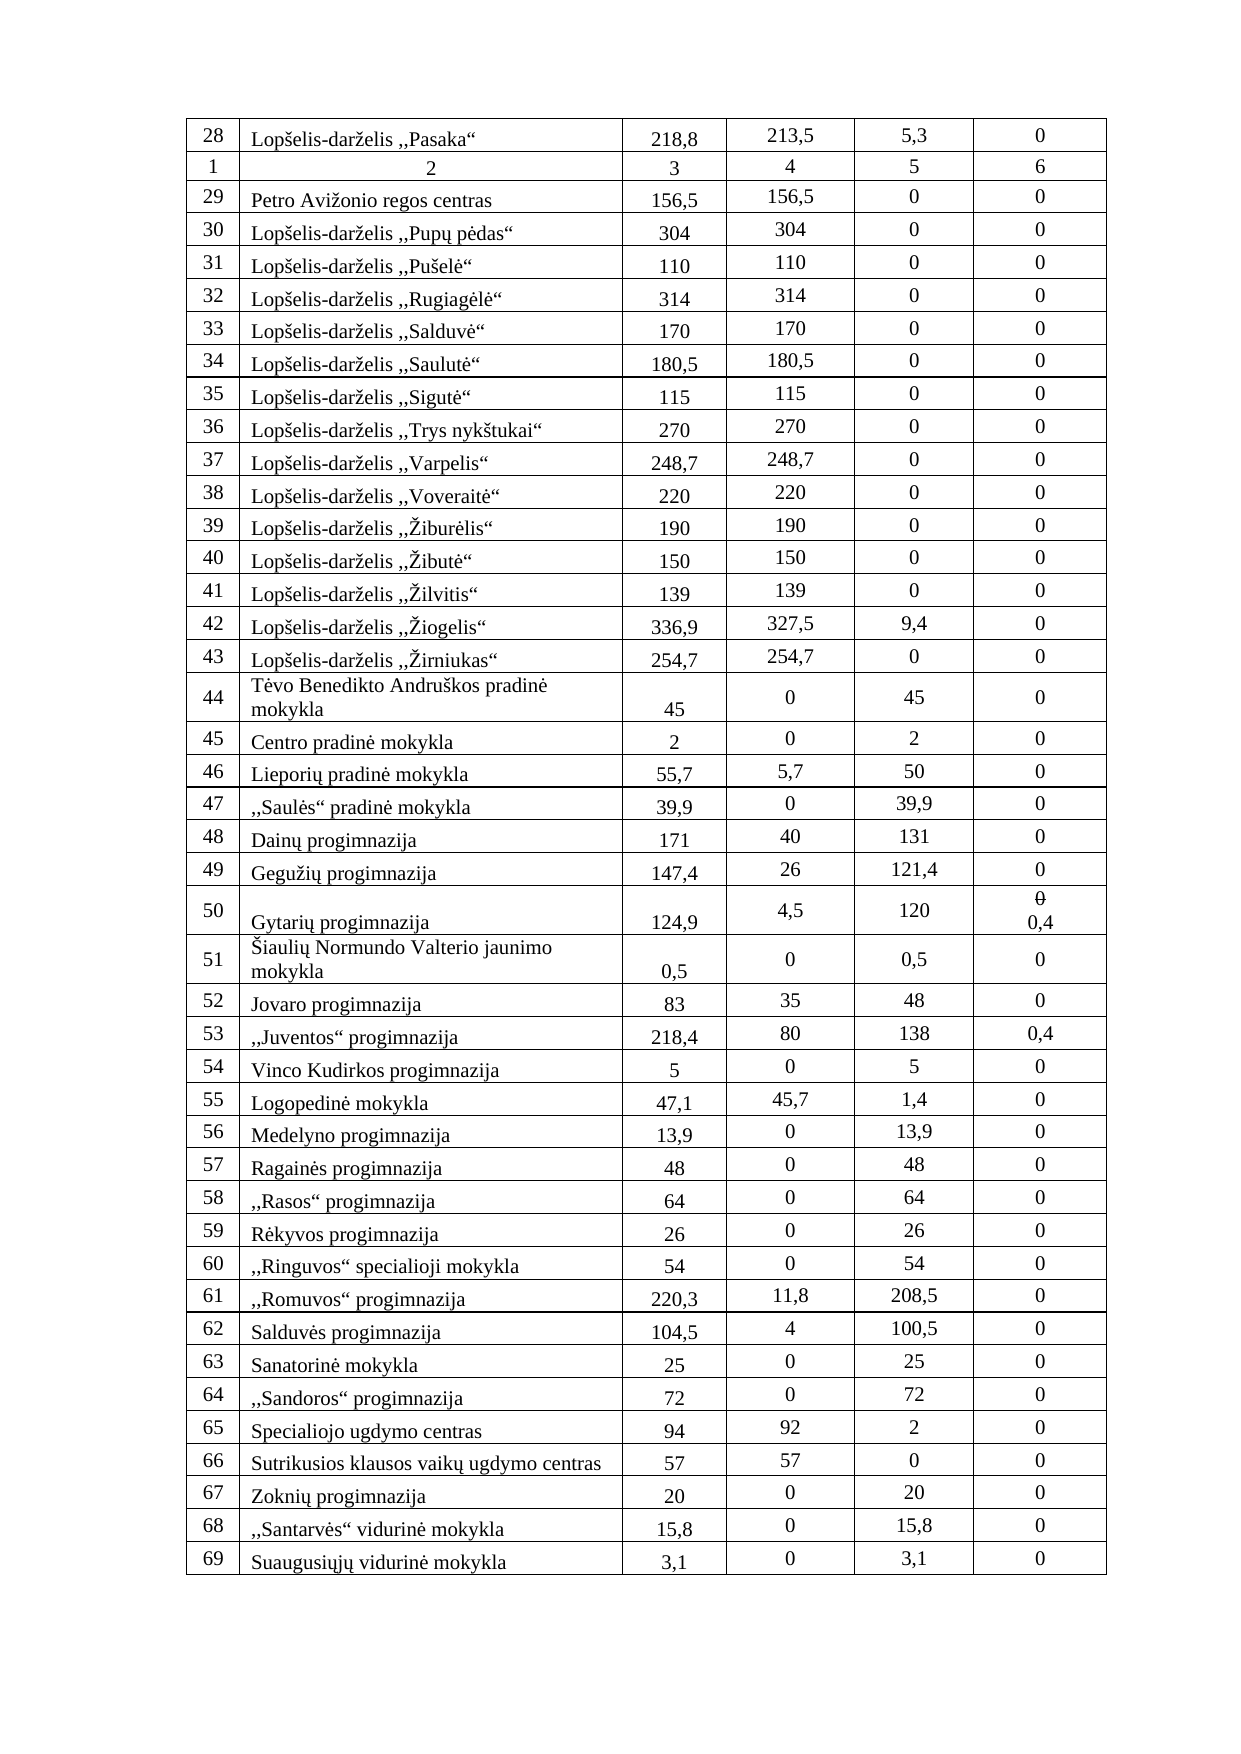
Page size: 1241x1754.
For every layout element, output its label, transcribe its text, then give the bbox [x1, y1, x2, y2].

table_cell 0 [855, 443, 973, 475]
table_cell 45 [623, 673, 726, 721]
table_cell Gegužių progimnazija [240, 853, 622, 885]
table_cell 208,5 [855, 1280, 973, 1311]
table_cell Sanatorinė mokykla [240, 1345, 622, 1377]
table_cell 0 [974, 1116, 1106, 1147]
table_cell 29 [187, 181, 239, 212]
table_cell 69 [187, 1542, 239, 1574]
table_cell 0 [974, 1280, 1106, 1311]
table_cell 36 [187, 410, 239, 442]
table_cell 0 [974, 755, 1106, 786]
table_cell 104,5 [623, 1313, 726, 1344]
table_cell 64 [855, 1181, 973, 1213]
table_cell 0 [974, 410, 1106, 442]
table_cell 110 [623, 246, 726, 278]
table_cell 72 [623, 1378, 726, 1410]
table_cell ,,Sandoros“ progimnazija [240, 1378, 622, 1410]
table_cell 0 [974, 722, 1106, 754]
table_cell 0 [974, 119, 1106, 151]
table_cell 150 [623, 541, 726, 573]
table_cell 5 [855, 1050, 973, 1082]
table_cell 4,5 [727, 886, 854, 934]
table_cell 0 [974, 1411, 1106, 1443]
table_cell 0 [974, 279, 1106, 311]
table_cell Šiaulių Normundo Valterio jaunimo mokykla [240, 935, 622, 983]
table_cell 0 [974, 1083, 1106, 1114]
table_cell 31 [187, 246, 239, 278]
table_cell 213,5 [727, 119, 854, 151]
table_cell 39,9 [623, 788, 726, 819]
table_cell 0 [974, 345, 1106, 376]
table_cell Lopšelis-darželis ,,Salduvė“ [240, 312, 622, 343]
table_cell Sutrikusios klausos vaikų ugdymo centras [240, 1444, 622, 1475]
table_cell 48 [855, 1148, 973, 1180]
table_cell 40 [187, 541, 239, 573]
table_cell 72 [855, 1378, 973, 1410]
table_cell Zoknių progimnazija [240, 1476, 622, 1508]
table_cell 0 [727, 788, 854, 819]
table_cell 42 [187, 607, 239, 639]
table_cell 0 [974, 853, 1106, 885]
table_cell 57 [623, 1444, 726, 1475]
table_cell 115 [623, 378, 726, 409]
table_cell 56 [187, 1116, 239, 1147]
table_cell 180,5 [623, 345, 726, 376]
table_cell 220 [623, 476, 726, 508]
table_cell 314 [727, 279, 854, 311]
table_cell Lopšelis-darželis ,,Pasaka“ [240, 119, 622, 151]
table_cell 50 [187, 886, 239, 934]
table_cell 304 [623, 213, 726, 245]
table_cell 35 [727, 984, 854, 1016]
table_cell 248,7 [623, 443, 726, 475]
table_cell 131 [855, 820, 973, 852]
table_cell 0 0,4 [974, 886, 1106, 934]
table_cell 48 [855, 984, 973, 1016]
table_cell 63 [187, 1345, 239, 1377]
table_cell 13,9 [855, 1116, 973, 1147]
table_cell 336,9 [623, 607, 726, 639]
table_cell 39,9 [855, 788, 973, 819]
table_cell 180,5 [727, 345, 854, 376]
table_cell 92 [727, 1411, 854, 1443]
table_cell 26 [855, 1214, 973, 1246]
table_cell 138 [855, 1017, 973, 1049]
table_cell 15,8 [855, 1509, 973, 1541]
table_cell 190 [727, 509, 854, 540]
table_cell 39 [187, 509, 239, 540]
table_cell 0 [974, 935, 1106, 983]
table_cell Logopedinė mokykla [240, 1083, 622, 1114]
table_cell 0 [974, 607, 1106, 639]
table_cell 0 [855, 312, 973, 343]
table_cell 0 [855, 574, 973, 606]
table_cell ,,Juventos“ progimnazija [240, 1017, 622, 1049]
table_cell 40 [727, 820, 854, 852]
table_cell ,,Romuvos“ progimnazija [240, 1280, 622, 1311]
table_cell 66 [187, 1444, 239, 1475]
table_cell Lopšelis-darželis ,,Žibutė“ [240, 541, 622, 573]
table_cell 190 [623, 509, 726, 540]
table_cell 254,7 [727, 640, 854, 672]
table_cell 0 [727, 1509, 854, 1541]
table_cell 0 [974, 181, 1106, 212]
table_cell 0 [727, 1214, 854, 1246]
table_cell Rėkyvos progimnazija [240, 1214, 622, 1246]
table_cell 64 [187, 1378, 239, 1410]
table_cell 0 [974, 1050, 1106, 1082]
table_cell 83 [623, 984, 726, 1016]
table_cell 110 [727, 246, 854, 278]
table_cell 0 [974, 1509, 1106, 1541]
table_cell 139 [623, 574, 726, 606]
table_cell ,,Ringuvos“ specialioji mokykla [240, 1247, 622, 1278]
table_cell 46 [187, 755, 239, 786]
table_cell 0 [974, 1476, 1106, 1508]
table_cell 0 [974, 1345, 1106, 1377]
table_cell 43 [187, 640, 239, 672]
table_cell 0 [974, 1247, 1106, 1278]
table_cell 150 [727, 541, 854, 573]
table_cell 34 [187, 345, 239, 376]
table_cell 0 [974, 1313, 1106, 1344]
table_cell 48 [187, 820, 239, 852]
table_cell 33 [187, 312, 239, 343]
table_cell 47,1 [623, 1083, 726, 1114]
table_cell 121,4 [855, 853, 973, 885]
table_cell 25 [855, 1345, 973, 1377]
table_cell 0 [727, 935, 854, 983]
table_cell 25 [623, 1345, 726, 1377]
table_cell 0 [855, 509, 973, 540]
table_cell Lieporių pradinė mokykla [240, 755, 622, 786]
table_cell 62 [187, 1313, 239, 1344]
table_cell 32 [187, 279, 239, 311]
table_cell 220,3 [623, 1280, 726, 1311]
table_cell 0 [855, 181, 973, 212]
table_cell 171 [623, 820, 726, 852]
table_cell 5 [855, 152, 973, 179]
table_cell 3,1 [855, 1542, 973, 1574]
table_cell 50 [855, 755, 973, 786]
table_cell 170 [727, 312, 854, 343]
table_cell 0 [727, 1148, 854, 1180]
table_cell 100,5 [855, 1313, 973, 1344]
table_cell 0 [727, 1116, 854, 1147]
table_cell 9,4 [855, 607, 973, 639]
table_cell Lopšelis-darželis ,,Varpelis“ [240, 443, 622, 475]
table_cell 0 [727, 1476, 854, 1508]
table_cell 59 [187, 1214, 239, 1246]
table_cell 0 [855, 541, 973, 573]
table_cell 218,4 [623, 1017, 726, 1049]
table_cell Specialiojo ugdymo centras [240, 1411, 622, 1443]
table_cell 0 [974, 509, 1106, 540]
table_cell 120 [855, 886, 973, 934]
table_cell 0 [974, 1542, 1106, 1574]
table_cell 4 [727, 152, 854, 179]
table_cell 5,3 [855, 119, 973, 151]
table_cell 0 [974, 1148, 1106, 1180]
table_cell 0 [974, 820, 1106, 852]
table_cell 0 [727, 1247, 854, 1278]
table_cell 80 [727, 1017, 854, 1049]
table_cell Ragainės progimnazija [240, 1148, 622, 1180]
table_cell 38 [187, 476, 239, 508]
table_cell 0 [727, 1345, 854, 1377]
table_cell ,,Santarvės“ vidurinė mokykla [240, 1509, 622, 1541]
table_cell 61 [187, 1280, 239, 1311]
table_cell 55,7 [623, 755, 726, 786]
table_cell 58 [187, 1181, 239, 1213]
table_cell 0 [974, 312, 1106, 343]
table_cell 0 [974, 640, 1106, 672]
table_cell 0,4 [974, 1017, 1106, 1049]
table_cell 2 [855, 1411, 973, 1443]
table_cell 0 [855, 279, 973, 311]
table_cell 51 [187, 935, 239, 983]
table_cell 0 [974, 1444, 1106, 1475]
table_cell 0 [727, 1181, 854, 1213]
table_cell Lopšelis-darželis ,,Žiburėlis“ [240, 509, 622, 540]
table_cell 54 [855, 1247, 973, 1278]
table_cell 53 [187, 1017, 239, 1049]
table_cell 156,5 [727, 181, 854, 212]
table_cell 248,7 [727, 443, 854, 475]
table_cell 270 [727, 410, 854, 442]
table_cell 270 [623, 410, 726, 442]
table_cell 5,7 [727, 755, 854, 786]
table_cell 0 [974, 984, 1106, 1016]
table_cell 2 [855, 722, 973, 754]
table_cell 35 [187, 378, 239, 409]
table_cell 0 [727, 1050, 854, 1082]
table_cell 0 [855, 1444, 973, 1475]
table_cell 55 [187, 1083, 239, 1114]
table_cell Petro Avižonio regos centras [240, 181, 622, 212]
table_cell 26 [727, 853, 854, 885]
table_cell 3,1 [623, 1542, 726, 1574]
table_cell 57 [187, 1148, 239, 1180]
table_cell 13,9 [623, 1116, 726, 1147]
table_cell 2 [623, 722, 726, 754]
table_cell 0 [855, 476, 973, 508]
table_cell 0 [974, 1181, 1106, 1213]
table_cell 254,7 [623, 640, 726, 672]
table_cell 49 [187, 853, 239, 885]
table_cell Lopšelis-darželis ,,Pušelė“ [240, 246, 622, 278]
table_cell Lopšelis-darželis ,,Saulutė“ [240, 345, 622, 376]
table_cell 65 [187, 1411, 239, 1443]
table_cell Lopšelis-darželis ,,Sigutė“ [240, 378, 622, 409]
table_cell 0,5 [855, 935, 973, 983]
table_cell Lopšelis-darželis ,,Voveraitė“ [240, 476, 622, 508]
table_cell 0 [974, 476, 1106, 508]
table_cell 4 [727, 1313, 854, 1344]
table_cell 0 [974, 788, 1106, 819]
table_cell Tėvo Benedikto Andruškos pradinė mokykla [240, 673, 622, 721]
table_cell 48 [623, 1148, 726, 1180]
table_cell Jovaro progimnazija [240, 984, 622, 1016]
table_cell 0 [855, 246, 973, 278]
table_cell ,,Rasos“ progimnazija [240, 1181, 622, 1213]
table_cell 0 [974, 378, 1106, 409]
table_cell 30 [187, 213, 239, 245]
table_cell Lopšelis-darželis ,,Žiogelis“ [240, 607, 622, 639]
table_cell 124,9 [623, 886, 726, 934]
table_cell 0 [974, 574, 1106, 606]
table_cell 147,4 [623, 853, 726, 885]
table_cell 0 [727, 1378, 854, 1410]
table_cell 170 [623, 312, 726, 343]
table_cell 0 [974, 541, 1106, 573]
table_cell 67 [187, 1476, 239, 1508]
table_cell 0 [974, 673, 1106, 721]
table_cell 60 [187, 1247, 239, 1278]
table_cell 115 [727, 378, 854, 409]
table_cell Suaugusiųjų vidurinė mokykla [240, 1542, 622, 1574]
table_cell 45,7 [727, 1083, 854, 1114]
table_cell 0 [855, 640, 973, 672]
table_cell 0 [855, 345, 973, 376]
table_cell 304 [727, 213, 854, 245]
table_cell 11,8 [727, 1280, 854, 1311]
table_cell ,,Saulės“ pradinė mokykla [240, 788, 622, 819]
table_cell Lopšelis-darželis ,,Žilvitis“ [240, 574, 622, 606]
table_cell 37 [187, 443, 239, 475]
table_cell 0 [855, 410, 973, 442]
table_cell 26 [623, 1214, 726, 1246]
table_cell 44 [187, 673, 239, 721]
table_cell Lopšelis-darželis ,,Žirniukas“ [240, 640, 622, 672]
table_cell 0 [727, 722, 854, 754]
table_cell 20 [855, 1476, 973, 1508]
table_cell 64 [623, 1181, 726, 1213]
table_cell 15,8 [623, 1509, 726, 1541]
table_cell 41 [187, 574, 239, 606]
table_cell 0 [974, 443, 1106, 475]
table_cell Lopšelis-darželis ,,Rugiagėlė“ [240, 279, 622, 311]
table_cell Salduvės progimnazija [240, 1313, 622, 1344]
table_cell 0,5 [623, 935, 726, 983]
table_cell 327,5 [727, 607, 854, 639]
table_cell 57 [727, 1444, 854, 1475]
table_cell Gytarių progimnazija [240, 886, 622, 934]
table_cell Centro pradinė mokykla [240, 722, 622, 754]
table_cell 0 [974, 1214, 1106, 1246]
table_cell 0 [727, 673, 854, 721]
table_cell 0 [974, 1378, 1106, 1410]
table_cell Lopšelis-darželis ,,Trys nykštukai“ [240, 410, 622, 442]
table_cell 54 [623, 1247, 726, 1278]
table_cell 68 [187, 1509, 239, 1541]
table_cell Lopšelis-darželis ,,Pupų pėdas“ [240, 213, 622, 245]
table_cell 47 [187, 788, 239, 819]
table_cell 1 [187, 152, 239, 179]
table_cell 0 [974, 213, 1106, 245]
table_cell 5 [623, 1050, 726, 1082]
table_cell 156,5 [623, 181, 726, 212]
table_cell 28 [187, 119, 239, 151]
table_cell 45 [187, 722, 239, 754]
table_cell 45 [855, 673, 973, 721]
table_cell 3 [623, 152, 726, 179]
table_cell Dainų progimnazija [240, 820, 622, 852]
table_cell 1,4 [855, 1083, 973, 1114]
table_cell 52 [187, 984, 239, 1016]
table_cell 0 [974, 246, 1106, 278]
table_cell 2 [240, 152, 622, 179]
table_cell 0 [727, 1542, 854, 1574]
table_cell 20 [623, 1476, 726, 1508]
table_cell 0 [855, 213, 973, 245]
table_cell 54 [187, 1050, 239, 1082]
table_cell 139 [727, 574, 854, 606]
table_cell Medelyno progimnazija [240, 1116, 622, 1147]
table_cell 314 [623, 279, 726, 311]
table_cell Vinco Kudirkos progimnazija [240, 1050, 622, 1082]
table_cell 94 [623, 1411, 726, 1443]
table_cell 0 [855, 378, 973, 409]
table_cell 6 [974, 152, 1106, 179]
table_cell 218,8 [623, 119, 726, 151]
table_cell 220 [727, 476, 854, 508]
